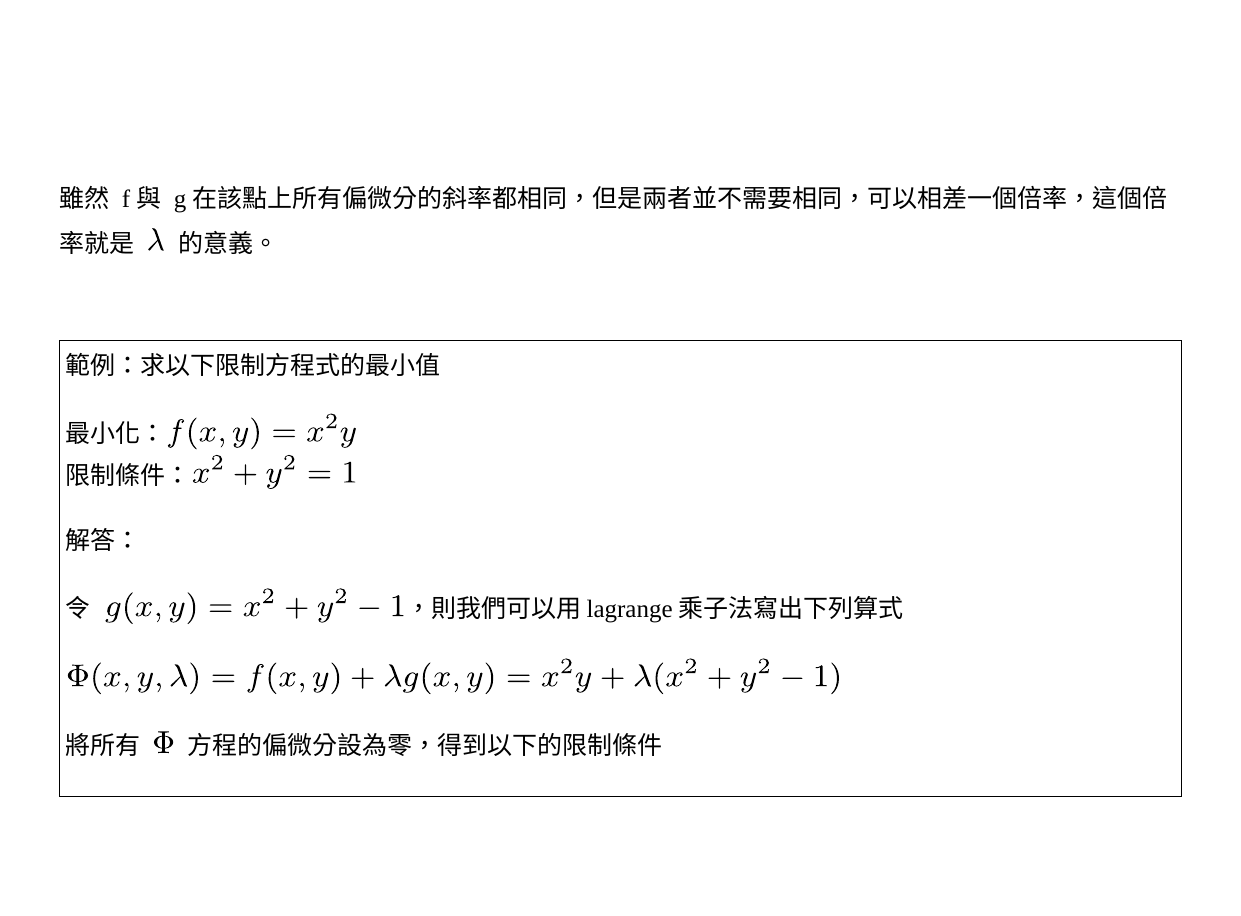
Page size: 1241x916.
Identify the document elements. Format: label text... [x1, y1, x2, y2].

text 雖然 f 與 g 在該點上所有偏微分的斜率都相同，但是兩者並不需要相同，可以相差一個倍率，這個倍率就是 的意義。 [59, 178, 1181, 259]
table_header 範例：求以下限制方程式的最小值 最小化： 限制條件： 解答： 令 ，則我們可以用lagrange 乘子法寫出下列算式 將所有 方程的偏微分設為零，得到以下的限制條件 [60, 341, 1181, 796]
